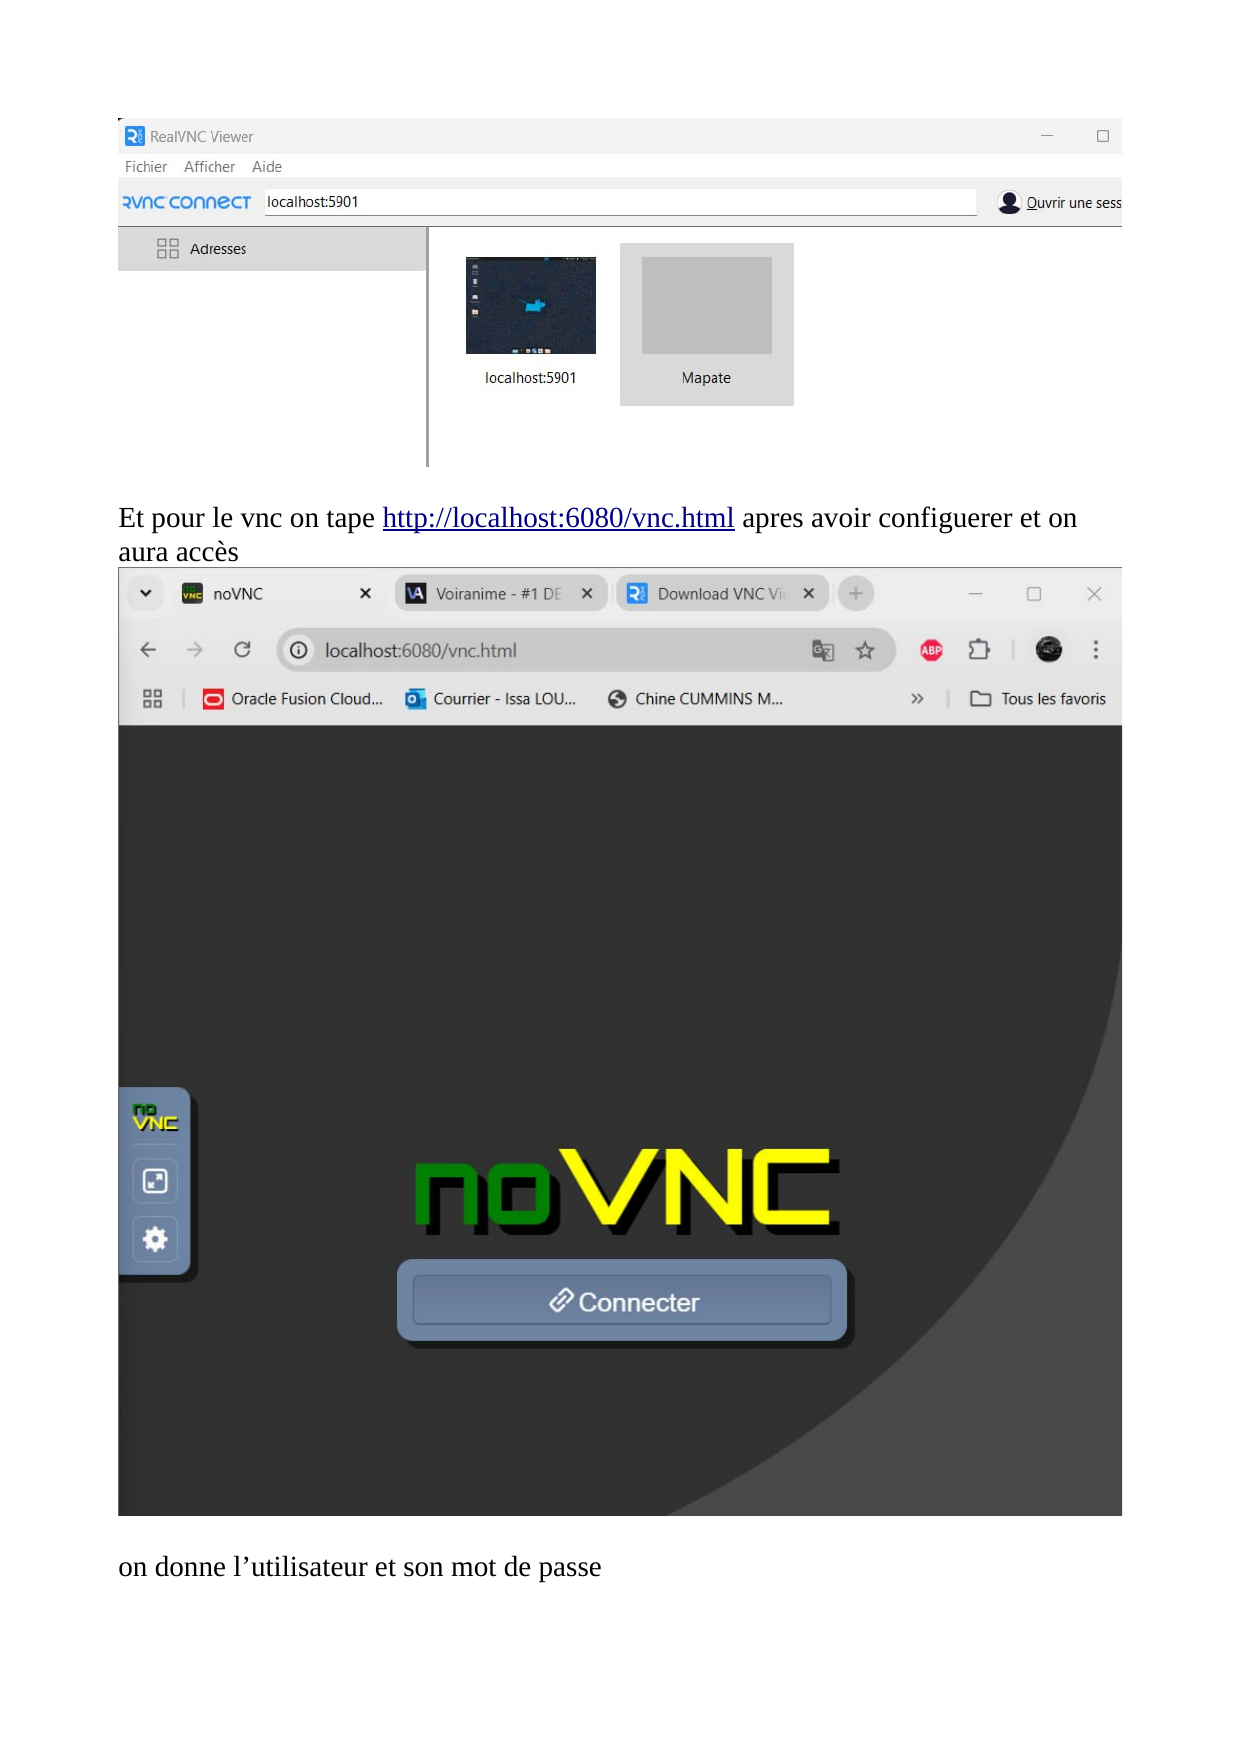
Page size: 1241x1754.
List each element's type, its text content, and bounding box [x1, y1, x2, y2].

picture [118, 567, 1123, 1516]
text Et pour le vnc on tape http://localhost:6080/vnc.html apres avoir configuerer et on aura accès [118, 500, 1122, 567]
picture [118, 118, 1123, 467]
text on donne l’utilisateur et son mot de passe [118, 1549, 1122, 1583]
